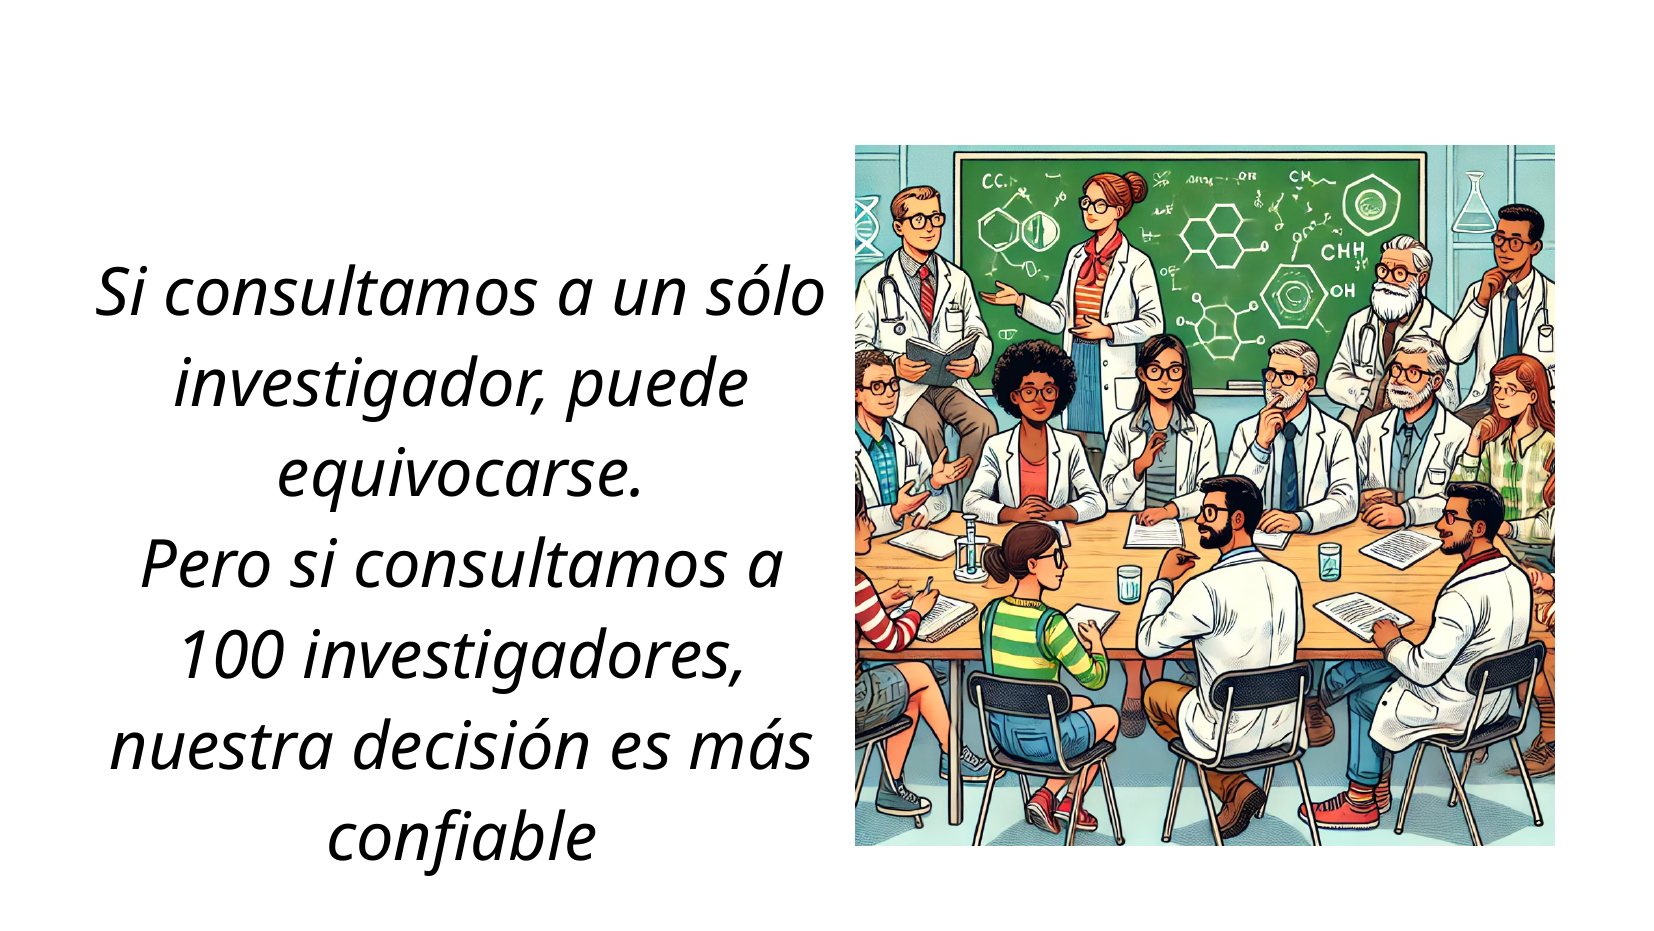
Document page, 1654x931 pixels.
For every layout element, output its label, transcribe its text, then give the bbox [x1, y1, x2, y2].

picture [855, 145, 1555, 846]
text_box Si consultamos a un sólo investigador, puede equivocarse. Pero si consultamos a 100 investigadores, nuestra decisión es más confiable [69, 236, 855, 734]
